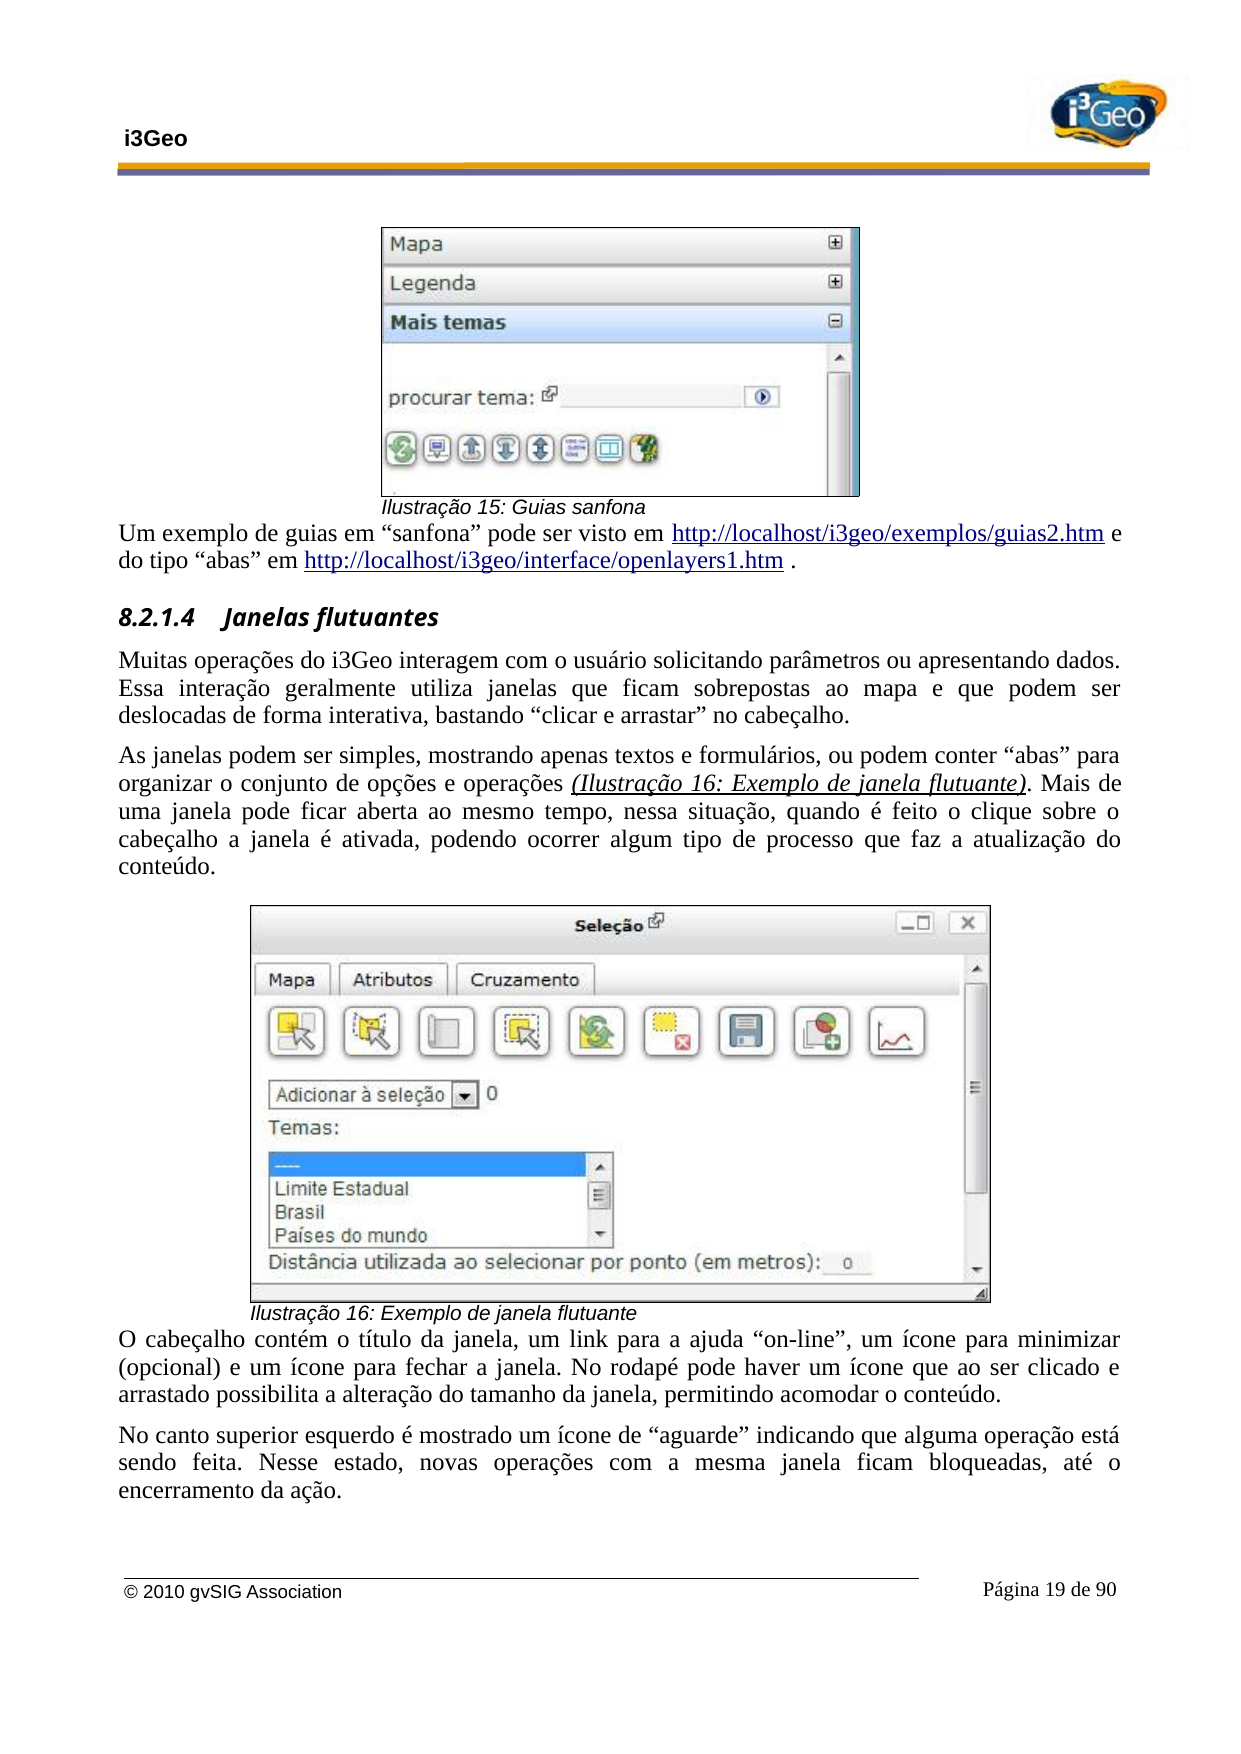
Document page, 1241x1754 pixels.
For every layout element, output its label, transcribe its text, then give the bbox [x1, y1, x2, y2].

text Um exemplo de guias em “sanfona” pode ser visto em http://localhost/i3geo/exemplos/guias2.htm e do tipo “abas” em http://localhost/i3geo/interface/openlayers1.htm . [118, 214, 1122, 574]
text O cabeçalho contém o título da janela, um link para a ajuda “on-line”, um ícone para minimizar (opcional) e um ícone para fechar a janela. No rodapé pode haver um ícone que ao ser clicado e arrastado possibilita a alteração do tamanho da janela, permitindo acomodar o conteúdo. [118, 893, 1122, 1408]
picture [251, 906, 990, 1302]
text Ilustração 15: Guias sanfona [381, 497, 859, 519]
picture [382, 228, 859, 496]
picture [1025, 74, 1191, 151]
text Ilustração 16: Exemplo de janela flutuante [250, 1303, 990, 1325]
subtitle Janelas flutuantes [118, 599, 1122, 633]
text As janelas podem ser simples, mostrando apenas textos e formulários, ou podem conter “abas” para organizar o conjunto de opções e operações (Ilustração 16: Exemplo de janela flutuante). Mais de uma janela pode ficar aberta ao mesmo tempo, nessa situação, quando é feito o clique sobre o cabeçalho a janela é ativada, podendo ocorrer algum tipo de processo que faz a atualização do conteúdo. [118, 742, 1122, 880]
text Muitas operações do i3Geo interagem com o usuário solicitando parâmetros ou apresentando dados. Essa interação geralmente utiliza janelas que ficam sobrepostas ao mapa e que podem ser deslocadas de forma interativa, bastando “clicar e arrastar” no cabeçalho. [118, 646, 1122, 729]
text No canto superior esquerdo é mostrado um ícone de “aguarde” indicando que alguma operação está sendo feita. Nesse estado, novas operações com a mesma janela ficam bloqueadas, até o encerramento da ação. [118, 1421, 1122, 1504]
